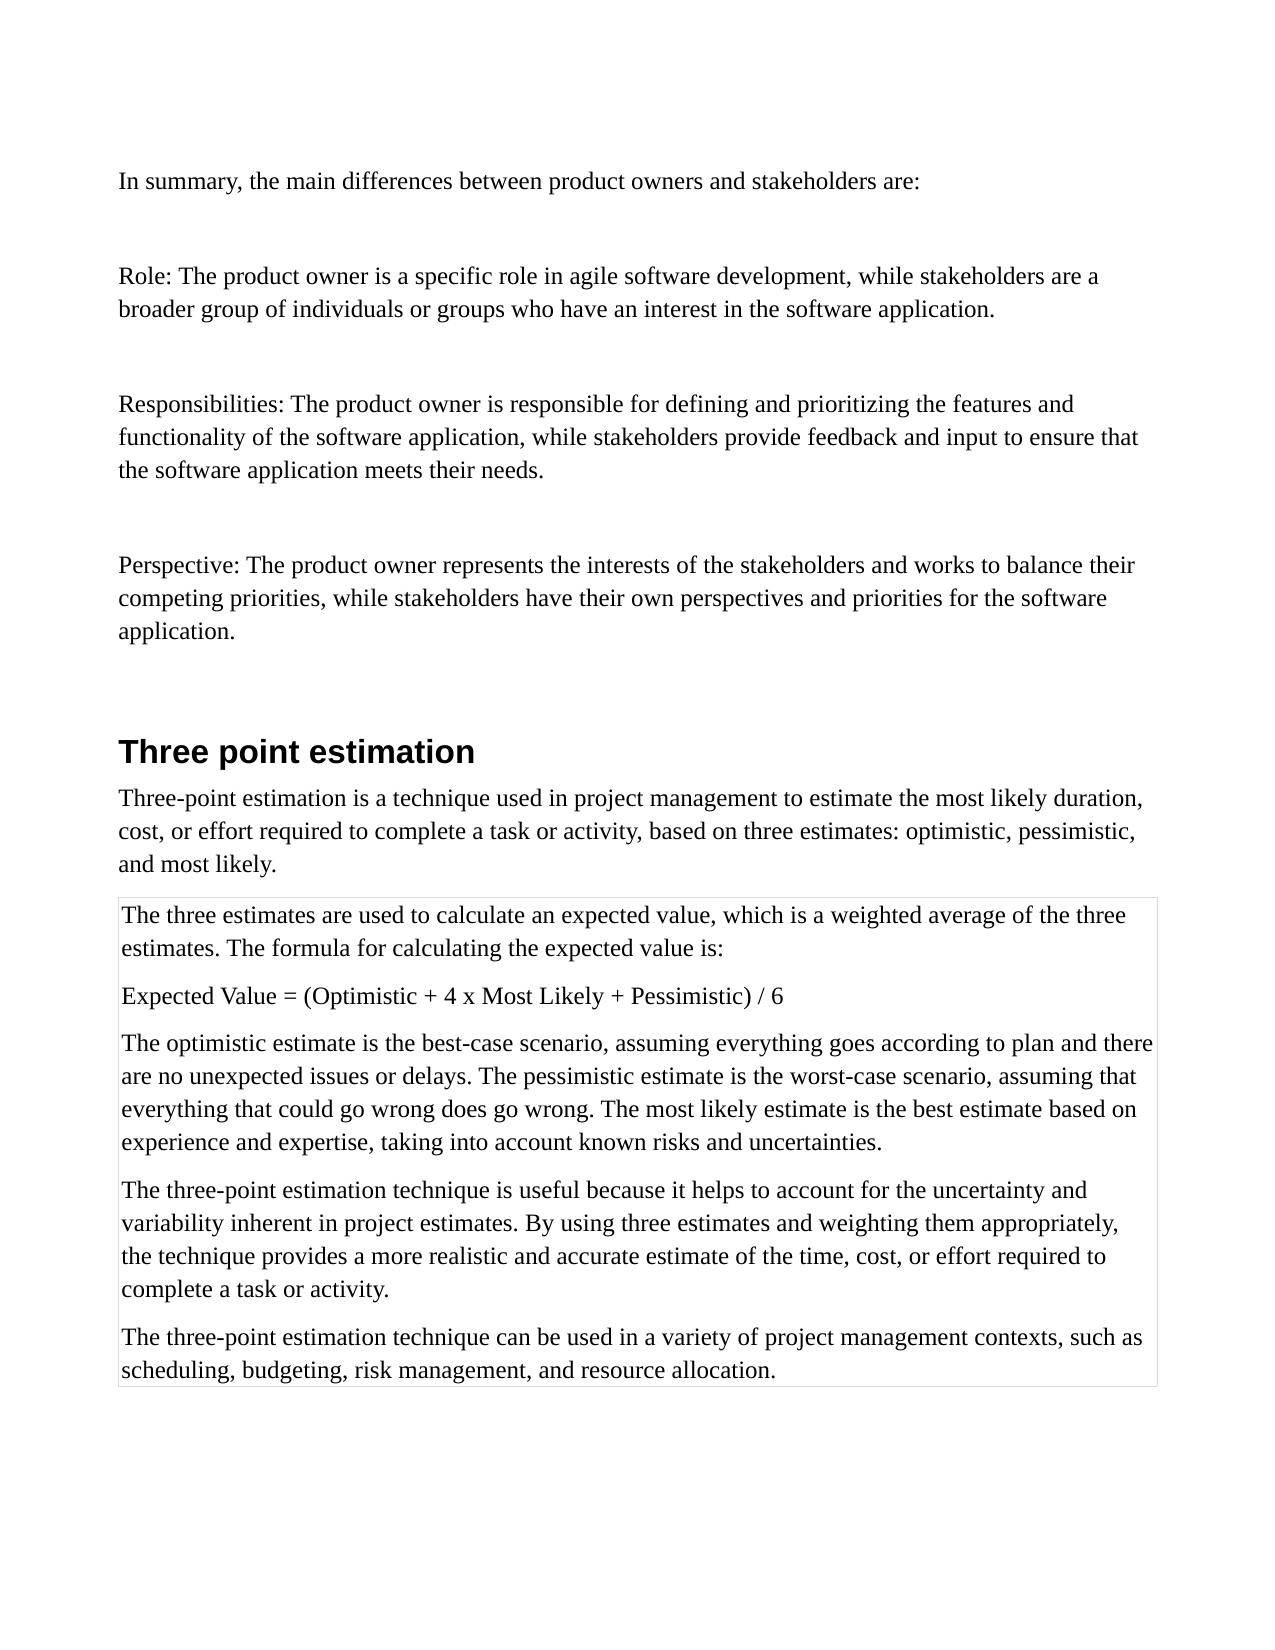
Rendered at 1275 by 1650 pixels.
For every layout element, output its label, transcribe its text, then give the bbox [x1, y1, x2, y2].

text The three estimates are used to calculate an expected value, which is a weighted average of the three estimates. The formula for calculating the expected value is: [119, 898, 1157, 962]
text Three-point estimation is a technique used in project management to estimate the most likely duration, cost, or effort required to complete a task or activity, based on three estimates: optimistic, pessimistic, and most likely. [118, 783, 1157, 878]
text The three-point estimation technique is useful because it helps to account for the uncertainty and variability inherent in project estimates. By using three estimates and weighting them appropriately, the technique provides a more realistic and accurate estimate of the time, cost, or effort required to complete a task or activity. [119, 1172, 1157, 1303]
text Role: The product owner is a specific role in agile software development, while stakeholders are a broader group of individuals or groups who have an interest in the software application. [118, 261, 1157, 323]
text Expected Value = (Optimistic + 4 x Most Likely + Pessimistic) / 6 [119, 978, 1157, 1009]
text In summary, the main differences between product owners and stakeholders are: [118, 166, 1157, 194]
subtitle Three point estimation [118, 732, 1157, 771]
text Perspective: The product owner represents the interests of the stakeholders and works to balance their competing priorities, while stakeholders have their own perspectives and priorities for the software application. [118, 550, 1157, 645]
text The optimistic estimate is the best-case scenario, assuming everything goes according to plan and there are no unexpected issues or delays. The pessimistic estimate is the worst-case scenario, assuming that everything that could go wrong does go wrong. The most likely estimate is the best estimate based on experience and expertise, taking into account known risks and uncertainties. [119, 1025, 1157, 1156]
text The three-point estimation technique can be used in a variety of project management contexts, such as scheduling, budgeting, risk management, and resource allocation. [119, 1319, 1157, 1386]
text Responsibilities: The product owner is responsible for defining and prioritizing the features and functionality of the software application, while stakeholders provide feedback and input to ensure that the software application meets their needs. [118, 389, 1157, 484]
